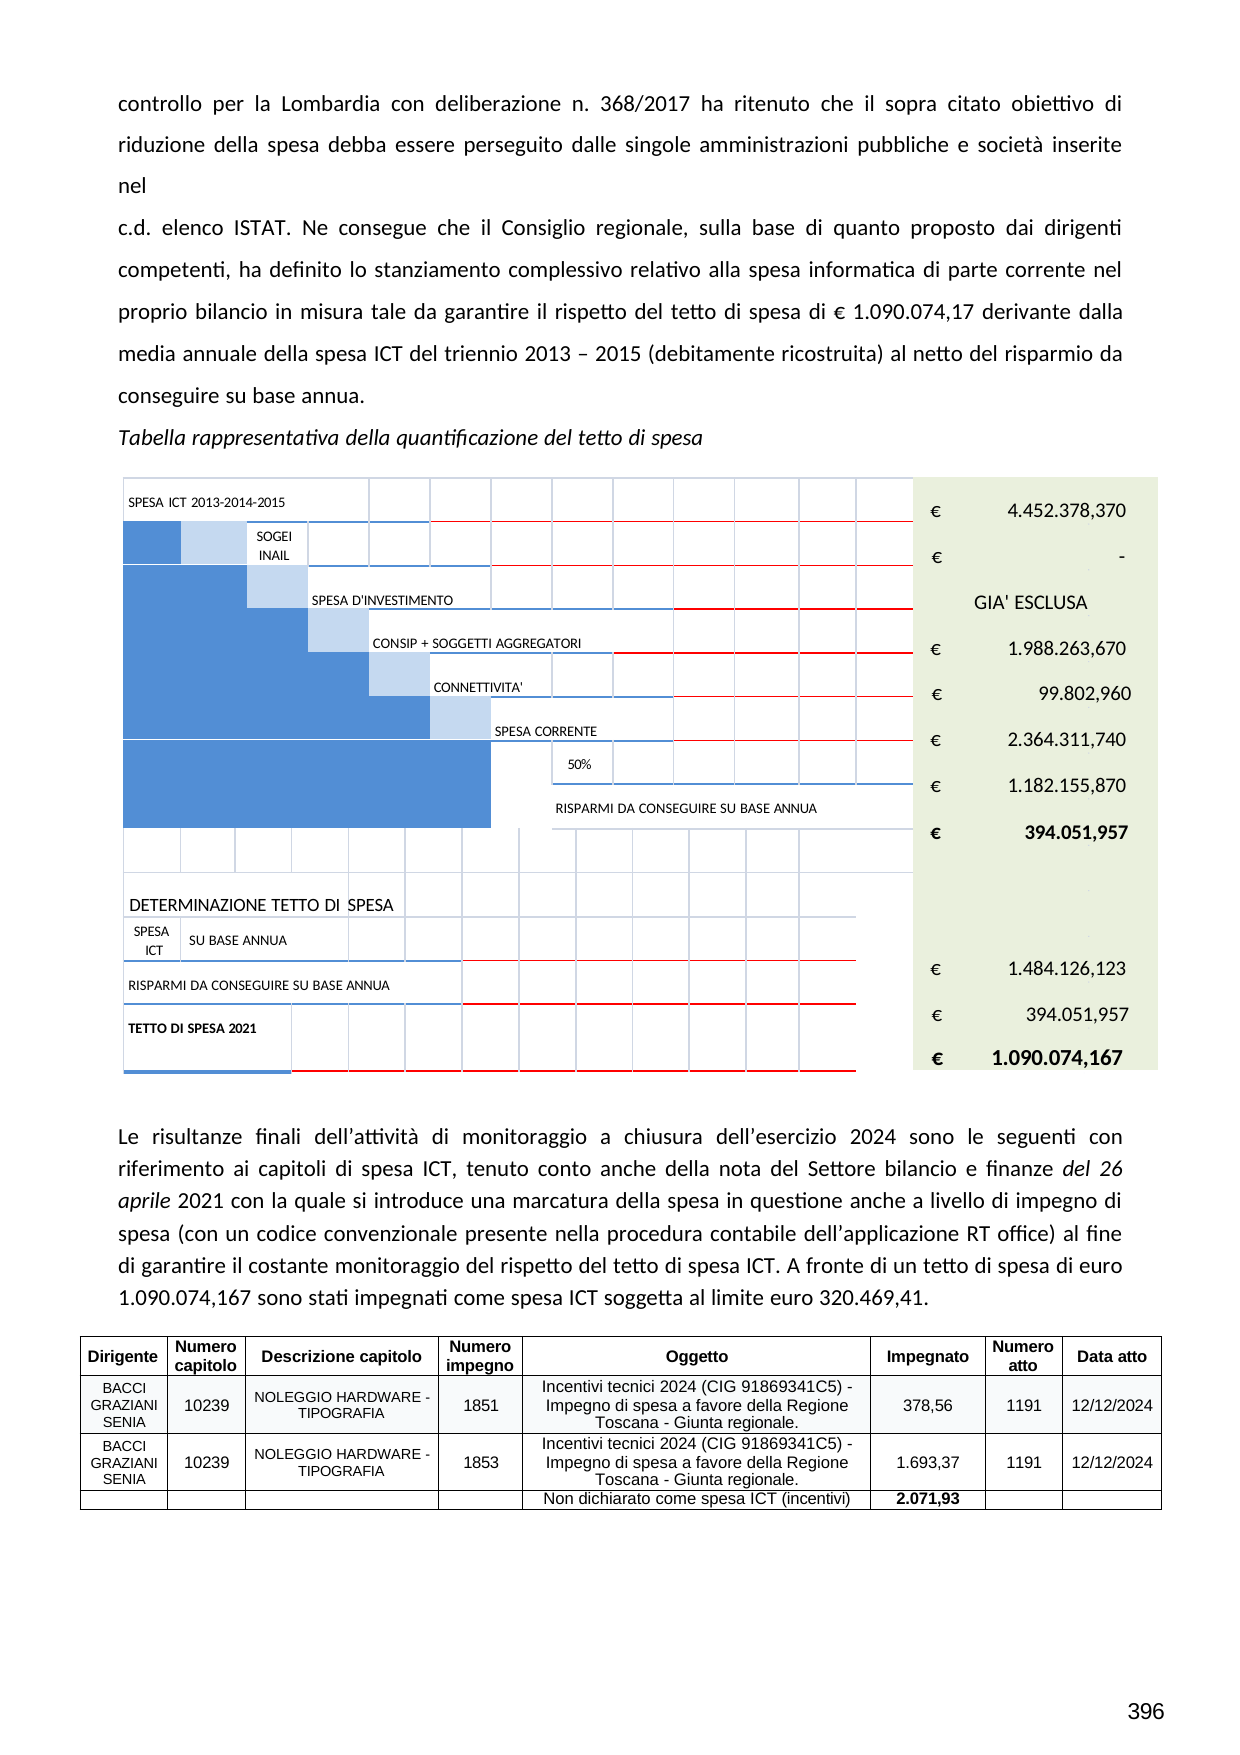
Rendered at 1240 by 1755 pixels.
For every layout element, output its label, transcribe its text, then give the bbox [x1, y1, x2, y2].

table_cell [674, 654, 734, 696]
table_cell SPESA [349, 873, 404, 916]
table_cell RISPARMI DA CONSEGUIRE SU BASE ANNUA [552, 785, 913, 828]
table_cell [491, 783, 552, 828]
table_cell [406, 873, 461, 916]
table_cell [492, 566, 551, 608]
table_cell [747, 830, 798, 872]
table_cell [735, 697, 798, 739]
table_header [553, 479, 612, 521]
table_cell SU BASE ANNUA [181, 918, 348, 960]
table_cell [349, 828, 404, 872]
table_cell BACCI GRAZIANI SENIA [81, 1434, 167, 1490]
table_cell [520, 918, 575, 960]
table_cell 10239 [168, 1434, 245, 1490]
table_cell Incentivi tecnici 2024 (CIG 91869341C5) - Impegno di spesa a favore della Regione Toscana - Giunta regionale. [523, 1376, 870, 1433]
table_cell [520, 961, 575, 1003]
table_cell [369, 652, 430, 696]
table_cell [735, 522, 798, 564]
table_cell [370, 523, 429, 564]
table_cell DETERMINAZIONE TETTO DI [124, 873, 348, 916]
table_cell [800, 1005, 856, 1070]
table_cell 1853 [439, 1434, 522, 1490]
table_cell [247, 565, 308, 608]
table_cell 10239 [168, 1376, 245, 1433]
table_cell NOLEGGIO HARDWARE - TIPOGRAFIA [246, 1376, 438, 1433]
table_cell [439, 1491, 522, 1509]
table_cell [463, 918, 518, 960]
table_cell [491, 742, 551, 783]
table_cell [349, 1005, 404, 1070]
table_cell [520, 1005, 575, 1070]
table_cell 2.071,93 [871, 1491, 985, 1509]
table_cell [577, 961, 632, 1003]
table_cell CONSIP + SOGGETTI AGGREGATORI [369, 610, 673, 652]
table_cell [614, 742, 673, 783]
table_cell [309, 523, 368, 564]
table_cell [292, 828, 348, 872]
table_cell [633, 830, 688, 872]
table_cell 1191 [986, 1376, 1062, 1433]
table_cell [553, 566, 612, 608]
table_header [735, 479, 798, 521]
table_header [614, 479, 673, 521]
table_cell [431, 522, 490, 564]
table_cell TETTO DI SPESA 2021 [124, 1005, 291, 1070]
table_header [431, 479, 490, 521]
table_cell SPESA ICT [124, 918, 180, 960]
table_cell [735, 741, 798, 783]
table_cell 1851 [439, 1376, 522, 1433]
text c.d. elenco ISTAT. Ne consegue che il Consiglio regionale, sulla base di quanto proposto dai dirigenti competenti, ha definito lo stanziamento complessivo relativo alla spesa informatica di parte corrente nel proprio bilancio in misura tale da garantire il rispetto del tetto di spesa di € 1.090.074,17 derivante dalla media annuale della spesa ICT del triennio 2013 – 2015 (debitamente ricostruita) al netto del risparmio da conseguire su base annua. [118, 213, 1123, 409]
table_header SPESA ICT 2013-2014-2015 [124, 479, 368, 521]
table_header Dirigente [81, 1337, 167, 1375]
table_cell [674, 566, 734, 608]
table_cell [857, 741, 913, 783]
table_cell [800, 566, 855, 608]
table_cell [308, 608, 369, 652]
table_cell 12/12/2024 [1063, 1376, 1161, 1433]
table_cell [406, 918, 461, 960]
table_cell [857, 654, 913, 696]
table_header [674, 479, 734, 521]
table_cell [633, 1005, 688, 1070]
table_cell [857, 566, 913, 608]
table_header [800, 479, 855, 521]
table_cell [633, 961, 688, 1003]
table_cell [614, 654, 673, 696]
table_cell [577, 873, 632, 916]
table_cell [553, 522, 612, 564]
table_cell [857, 610, 913, 652]
table_cell [246, 1491, 438, 1509]
table_header [492, 479, 551, 521]
table_header Data atto [1063, 1337, 1161, 1375]
table_cell [168, 1491, 245, 1509]
table_header Numero atto [986, 1337, 1062, 1375]
table_cell [520, 828, 552, 872]
text controllo per la Lombardia con deliberazione n. 368/2017 ha ritenuto che il sopra citato obiettivo di riduzione della spesa debba essere perseguito dalle singole amministrazioni pubbliche e società inserite nel [118, 89, 1123, 199]
table_header Numero impegno [439, 1337, 522, 1375]
table_cell [520, 873, 575, 916]
table_cell [577, 830, 632, 872]
table_cell [577, 1005, 632, 1070]
table_cell [800, 961, 856, 1003]
table_cell [856, 873, 913, 1070]
table_cell [747, 1005, 798, 1070]
table_cell Incentivi tecnici 2024 (CIG 91869341C5) - Impegno di spesa a favore della Regione Toscana - Giunta regionale. [523, 1434, 870, 1490]
table_cell [123, 608, 308, 652]
table_cell [986, 1491, 1062, 1509]
table_cell SOGEI INAIL [247, 523, 307, 564]
table_header [370, 479, 429, 521]
text Le risultanze finali dell’attività di monitoraggio a chiusura dell’esercizio 2024 sono le seguenti con riferimento ai capitoli di spesa ICT, tenuto conto anche della nota del Settore bilancio e finanze del 26 aprile 2021 con la quale si introduce una marcatura della spesa in questione anche a livello di impegno di spesa (con un codice convenzionale presente nella procedura contabile dell’applicazione RT office) al fine di garantire il costante monitoraggio del rispetto del tetto di spesa ICT. A fronte di un tetto di spesa di euro 1.090.074,167 sono stati impegnati come spesa ICT soggetta al limite euro 320.469,41. [118, 1122, 1123, 1311]
table_cell 50% [553, 742, 612, 783]
table_cell [674, 741, 734, 783]
table_cell [857, 697, 913, 739]
table_cell [735, 610, 798, 652]
table_cell [492, 522, 551, 564]
table_cell [690, 1005, 745, 1070]
table_cell [633, 918, 688, 960]
table_cell [463, 1005, 518, 1070]
table_cell [800, 522, 855, 564]
table_cell [463, 961, 518, 1003]
table_cell [747, 961, 798, 1003]
table_cell [800, 697, 855, 739]
table_cell [577, 918, 632, 960]
table_cell [292, 1005, 348, 1070]
table_cell [406, 828, 461, 872]
table_cell Non dichiarato come spesa ICT (incentivi) [523, 1491, 870, 1509]
table_cell [800, 610, 855, 652]
table_cell [463, 873, 518, 916]
table_cell [674, 610, 734, 652]
table_cell [690, 918, 745, 960]
table_cell [735, 654, 798, 696]
table_cell [181, 521, 247, 564]
table_cell [614, 566, 673, 608]
table_cell BACCI GRAZIANI SENIA [81, 1376, 167, 1433]
table_cell [690, 830, 745, 872]
table_cell [614, 522, 673, 564]
table_cell [123, 696, 430, 739]
table_cell [735, 566, 798, 608]
table_cell 1191 [986, 1434, 1062, 1490]
table_cell SPESA CORRENTE [491, 698, 673, 739]
table_cell [123, 565, 247, 608]
table_cell [81, 1491, 167, 1509]
table_cell [553, 654, 612, 696]
table_cell [747, 918, 798, 960]
table_cell [463, 828, 518, 872]
table_cell [1063, 1491, 1161, 1509]
table_cell [123, 521, 181, 564]
table_cell [674, 522, 734, 564]
table_cell [800, 741, 855, 783]
table_cell [747, 873, 798, 916]
table_header Numero capitolo [168, 1337, 245, 1375]
table_cell [124, 828, 180, 872]
table_cell [406, 1005, 461, 1070]
table_cell [181, 828, 234, 872]
table_cell 12/12/2024 [1063, 1434, 1161, 1490]
table_cell [236, 828, 291, 872]
table_cell [349, 918, 404, 960]
table_cell RISPARMI DA CONSEGUIRE SU BASE ANNUA [124, 962, 461, 1003]
table_header Impegnato [871, 1337, 985, 1375]
table_cell [690, 961, 745, 1003]
table_cell [430, 696, 491, 739]
table_header Descrizione capitolo [246, 1337, 438, 1375]
table_cell [674, 697, 734, 739]
table_cell [123, 652, 369, 696]
table_cell [800, 918, 856, 960]
table_cell [800, 654, 855, 696]
table_cell [800, 830, 913, 872]
table_cell [800, 873, 856, 916]
table_cell [690, 873, 745, 916]
table_cell NOLEGGIO HARDWARE - TIPOGRAFIA [246, 1434, 438, 1490]
table_header € 4.452.378,370 € - GIA' ESCLUSA € 1.988.263,670 € 99.802,960 € 2.364.311,740 € 1.182.155,870 € 394.051,957 € 1.484.126,123 € 394.051,957 € 1.090.074,167 [913, 477, 1158, 1070]
table_cell 378,56 [871, 1376, 985, 1433]
table_cell CONNETTIVITA' [430, 654, 551, 696]
table_cell [123, 740, 491, 828]
table_header [857, 479, 913, 521]
table_cell SPESA D'INVESTIMENTO [308, 567, 490, 608]
table_cell [633, 873, 688, 916]
table_cell [552, 830, 575, 872]
table_header Oggetto [523, 1337, 870, 1375]
text Tabella rappresentativa della quantificazione del tetto di spesa [118, 423, 1210, 452]
table_cell [857, 522, 913, 564]
table_cell 1.693,37 [871, 1434, 985, 1490]
